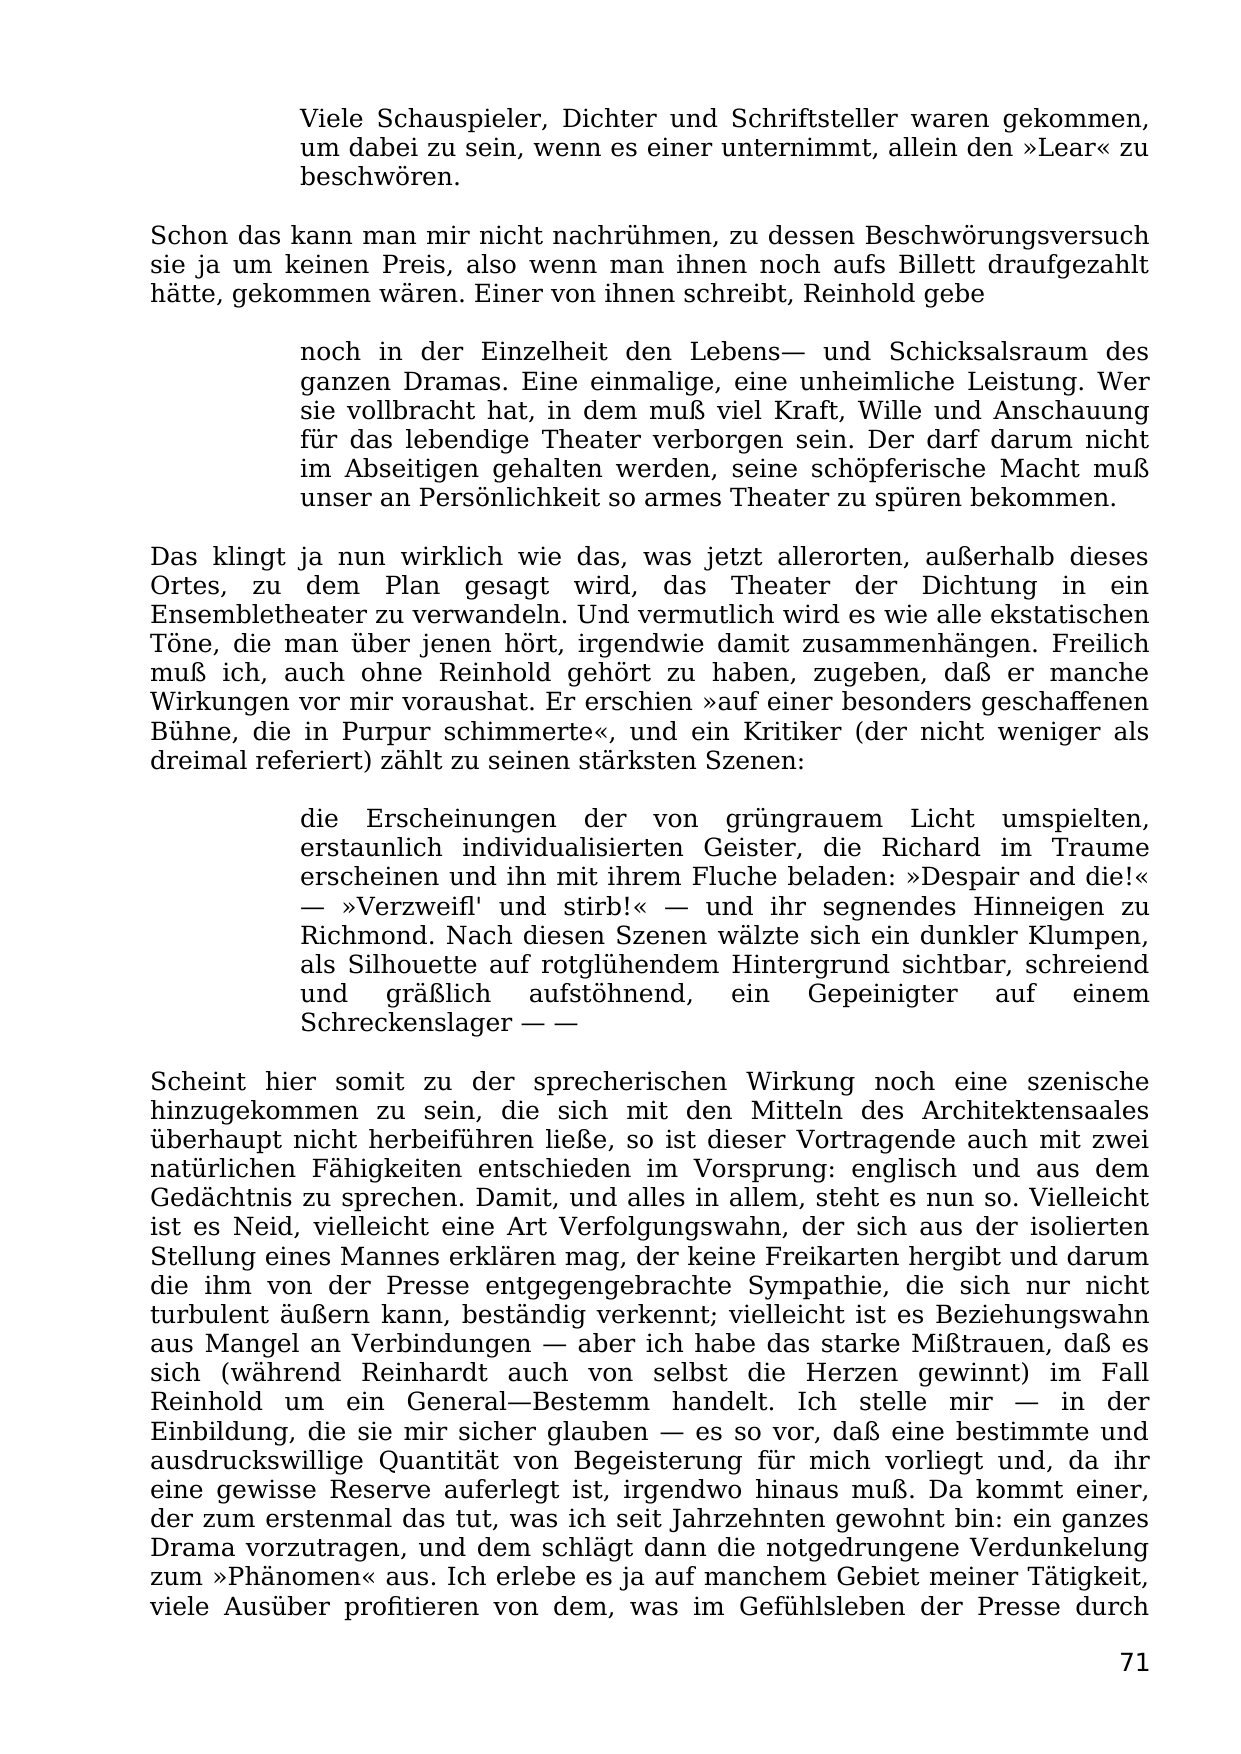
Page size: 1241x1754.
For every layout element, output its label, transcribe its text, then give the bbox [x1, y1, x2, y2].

text Schon das kann man mir nicht nachrühmen, zu dessen Beschwörungsversuch sie ja um keinen Preis, also wenn man ihnen noch aufs Billett draufgezahlt hätte, gekommen wären. Einer von ihnen schreibt, Reinhold gebe [150, 221, 1151, 308]
text Das klingt ja nun wirklich wie das, was jetzt allerorten, außerhalb dieses Ortes, zu dem Plan gesagt wird, das Theater der Dichtung in ein Ensembletheater zu verwandeln. Und vermutlich wird es wie alle ekstatischen Töne, die man über jenen hört, irgendwie damit zusammenhängen. Freilich muß ich, auch ohne Reinhold gehört zu haben, zugeben, daß er manche Wirkungen vor mir voraushat. Er erschien »auf einer besonders geschaffenen Bühne, die in Purpur schimmerte«, und ein Kritiker (der nicht weniger als dreimal referiert) zählt zu seinen stärksten Szenen: [150, 542, 1151, 775]
text noch in der Einzelheit den Lebens— und Schicksalsraum des ganzen Dramas. Eine einmalige, eine unheimliche Leistung. Wer sie vollbracht hat, in dem muß viel Kraft, Wille und Anschauung für das lebendige Theater verborgen sein. Der darf darum nicht im Abseitigen gehalten werden, seine schöpferische Macht muß unser an Persönlichkeit so armes Theater zu spüren bekommen. [300, 337, 1151, 512]
text die Erscheinungen der von grüngrauem Licht umspielten, erstaunlich individualisierten Geister, die Richard im Traume erscheinen und ihn mit ihrem Fluche beladen: »Despair and die!« — »Verzweifl' und stirb!« — und ihr segnendes Hinneigen zu Richmond. Nach diesen Szenen wälzte sich ein dunkler Klumpen, als Silhouette auf rotglühendem Hintergrund sichtbar, schreiend und gräßlich aufstöhnend, ein Gepeinigter auf einem Schreckenslager — — [300, 804, 1151, 1037]
text Scheint hier somit zu der sprecherischen Wirkung noch eine szenische hinzugekommen zu sein, die sich mit den Mitteln des Architektensaales überhaupt nicht herbeiführen ließe, so ist dieser Vortragende auch mit zwei natürlichen Fähigkeiten entschieden im Vorsprung: englisch und aus dem Gedächtnis zu sprechen. Damit, und alles in allem, steht es nun so. Vielleicht ist es Neid, vielleicht eine Art Verfolgungswahn, der sich aus der isolierten Stellung eines Mannes erklären mag, der keine Freikarten hergibt und darum die ihm von der Presse entgegengebrachte Sympathie, die sich nur nicht turbulent äußern kann, beständig verkennt; vielleicht ist es Beziehungswahn aus Mangel an Verbindungen — aber ich habe das starke Mißtrauen, daß es sich (während Reinhardt auch von selbst die Herzen gewinnt) im Fall Reinhold um ein General—Bestemm handelt. Ich stelle mir — in der Einbildung, die sie mir sicher glauben — es so vor, daß eine bestimmte und ausdruckswillige Quantität von Begeisterung für mich vorliegt und, da ihr eine gewisse Reserve auferlegt ist, irgendwo hinaus muß. Da kommt einer, der zum erstenmal das tut, was ich seit Jahrzehnten gewohnt bin: ein ganzes Drama vorzutragen, und dem schlägt dann die notgedrungene Verdunkelung zum »Phänomen« aus. Ich erlebe es ja auf manchem Gebiet meiner Tätigkeit, viele Ausüber profitieren von dem, was im Gefühlsleben der Presse durch [150, 1067, 1151, 1621]
text Viele Schauspieler, Dichter und Schriftsteller waren gekommen, um dabei zu sein, wenn es einer unternimmt, allein den »Lear« zu beschwören. [300, 104, 1151, 192]
